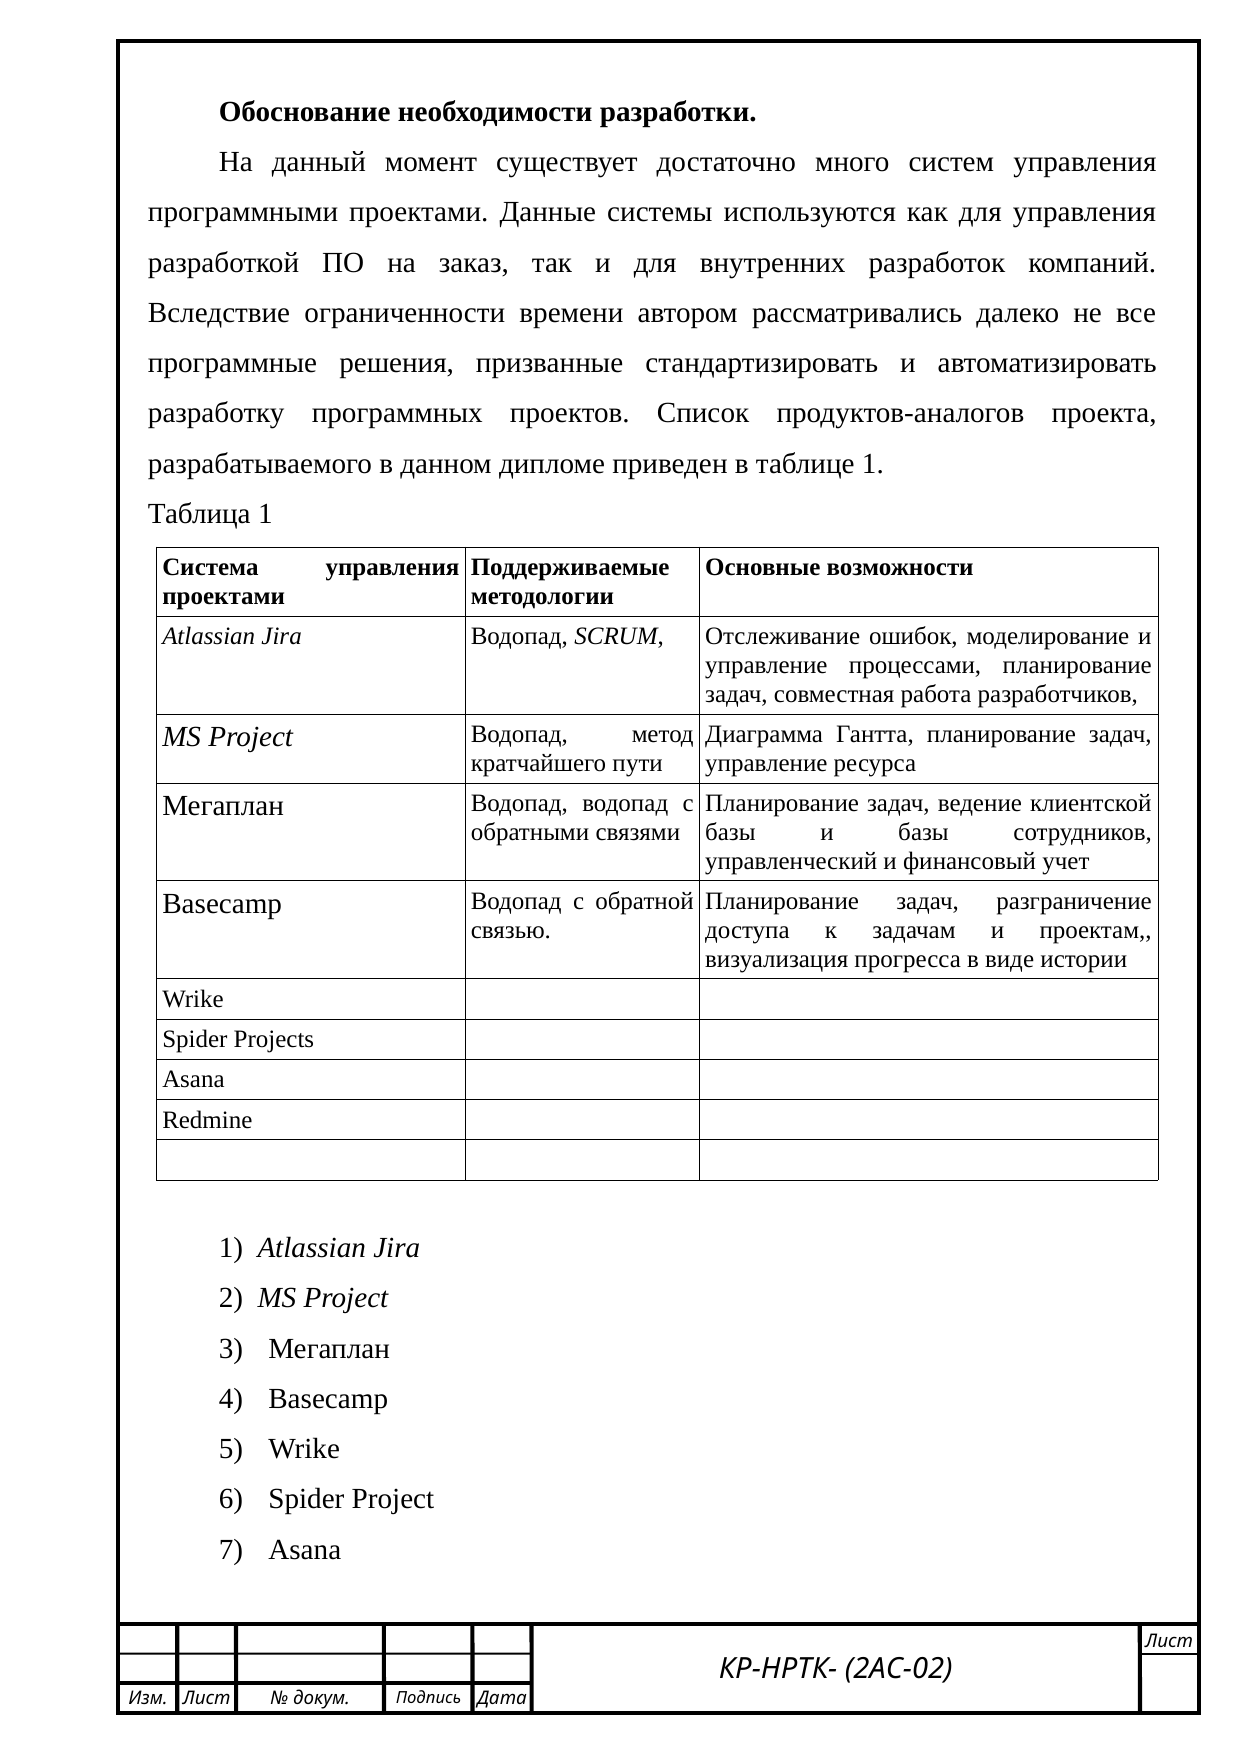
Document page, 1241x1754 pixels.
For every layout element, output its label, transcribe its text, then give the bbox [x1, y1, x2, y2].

table_cell [157, 1140, 465, 1180]
table_cell Redmine [157, 1100, 465, 1139]
text На данный момент существует достаточно много систем управления программными проектами. Данные системы используются как для управления разработкой ПО на заказ, так и для внутренних разработок компаний. Вследствие ограниченности времени автором рассматривались далеко не все программные решения, призванные стандартизировать и автоматизировать разработку программных проектов. Список продуктов-аналогов проекта, разрабатываемого в данном дипломе приведен в таблице 1. [148, 144, 1157, 479]
table_cell [466, 979, 699, 1018]
table_cell [700, 1060, 1158, 1099]
table_cell Atlassian Jira [157, 617, 465, 713]
table_cell Водопад, SCRUM, [466, 617, 699, 713]
table_cell Wrike [157, 979, 465, 1018]
table_cell [700, 1020, 1158, 1059]
text Обоснование необходимости разработки. [148, 94, 1157, 127]
table_cell [466, 1020, 699, 1059]
table_header Поддерживаемые методологии [466, 548, 699, 616]
table_cell Диаграмма Гантта, планирование задач, управление ресурса [700, 715, 1158, 782]
table_cell Basecamp [157, 881, 465, 978]
table_cell Водопад, метод кратчайшего пути [466, 715, 699, 782]
list Wrike [148, 1431, 1157, 1465]
text 2) MS Project [148, 1280, 1157, 1314]
table_cell [700, 1100, 1158, 1139]
table_header Основные возможности [700, 548, 1158, 616]
text Таблица 1 [148, 496, 1157, 530]
list Basecamp [148, 1381, 1157, 1414]
table_cell Asana [157, 1060, 465, 1099]
table_cell Водопад, водопад с обратными связями [466, 784, 699, 880]
table_cell [466, 1060, 699, 1099]
list Мегаплан [148, 1331, 1157, 1364]
table_cell Отслеживание ошибок, моделирование и управление процессами, планирование задач, совместная работа разработчиков, [700, 617, 1158, 713]
table_cell Spider Projects [157, 1020, 465, 1059]
table_header Система управления проектами [157, 548, 465, 616]
table_cell [466, 1140, 699, 1180]
table_cell [466, 1100, 699, 1139]
list Asana [148, 1532, 1157, 1566]
table_cell [700, 979, 1158, 1018]
table_cell Мегаплан [157, 784, 465, 880]
table_cell MS Project [157, 715, 465, 782]
table_cell [700, 1140, 1158, 1180]
table_cell Планирование задач, ведение клиентской базы и базы сотрудников, управленческий и финансовый учет [700, 784, 1158, 880]
list Spider Project [148, 1482, 1157, 1515]
table_cell Водопад с обратной связью. [466, 881, 699, 978]
text 1) Atlassian Jira [148, 1230, 1157, 1264]
table_cell Планирование задач, разграничение доступа к задачам и проектам,, визуализация прогресса в виде истории [700, 881, 1158, 978]
